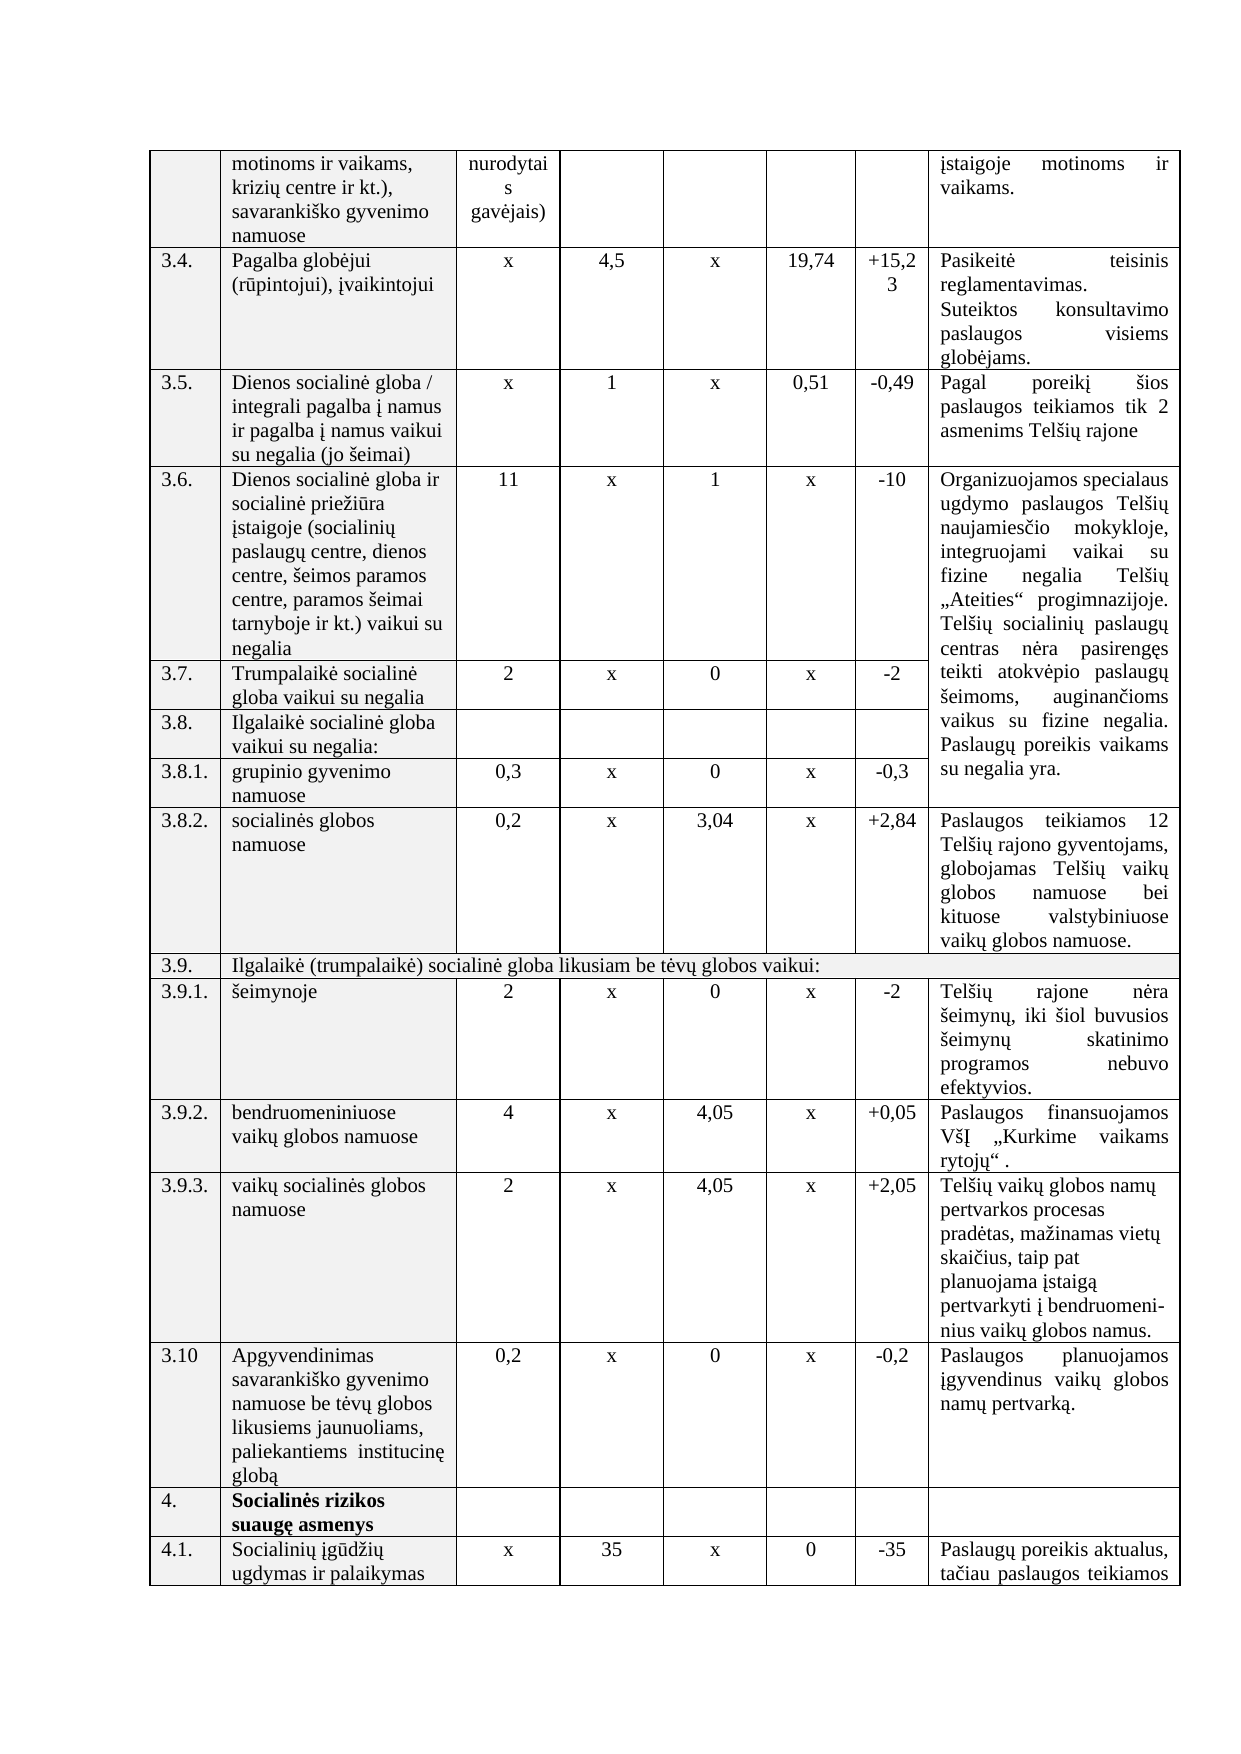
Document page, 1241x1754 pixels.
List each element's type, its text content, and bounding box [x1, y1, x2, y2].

table_cell [457, 710, 559, 758]
table_cell 0,3 [457, 759, 559, 807]
table_cell grupinio gyvenimo namuose [221, 759, 456, 807]
table_cell 3.9.1. [151, 979, 220, 1099]
table_cell 3.8. [151, 710, 220, 758]
table_cell x [561, 979, 663, 1099]
table_cell x [561, 467, 663, 659]
table_cell Socialinės rizikos suaugę asmenys [221, 1488, 456, 1536]
table_cell x [767, 1343, 855, 1487]
table_cell Ilgalaikė (trumpalaikė) socialinė globa likusiam be tėvų globos vaikui: [221, 954, 1179, 977]
table_cell [664, 710, 766, 758]
table_cell Pasikeitė teisinis reglamentavimas. Suteiktos konsultavimo paslaugos visiems globėjams. [929, 248, 1179, 369]
table_cell x [767, 1100, 855, 1172]
table_cell vaikų socialinės globos namuose [221, 1173, 456, 1342]
table_cell 4 [457, 1100, 559, 1172]
table_cell x [767, 979, 855, 1099]
table_cell Pagalba globėjui (rūpintojui), įvaikintojui [221, 248, 456, 369]
table_cell Trumpalaikė socialinė globa vaikui su negalia [221, 661, 456, 709]
table_cell 1 [561, 370, 663, 466]
table_cell [561, 1488, 663, 1536]
table_cell x [767, 661, 855, 709]
table_cell 4,05 [664, 1173, 766, 1342]
table_cell [151, 151, 220, 247]
table_cell 3.7. [151, 661, 220, 709]
table_cell x [457, 248, 559, 369]
table_cell Pagal poreikį šios paslaugos teikiamos tik 2 asmenims Telšių rajone [929, 370, 1179, 466]
table_cell 3.6. [151, 467, 220, 659]
table_cell 0 [664, 1343, 766, 1487]
table_cell [856, 710, 928, 758]
table_cell +2,05 [856, 1173, 928, 1342]
table_cell 1 [664, 467, 766, 659]
table_cell Telšių vaikų globos namų pertvarkos procesas pradėtas, mažinamas vietų skaičius, taip pat planuojama įstaigą pertvarkyti į bendruomeni-nius vaikų globos namus. [929, 1173, 1179, 1342]
table_cell -0,2 [856, 1343, 928, 1487]
table_cell Dienos socialinė globa / integrali pagalba į namus ir pagalba į namus vaikui su negalia (jo šeimai) [221, 370, 456, 466]
table_cell -0,3 [856, 759, 928, 807]
table_cell -2 [856, 661, 928, 709]
table_cell [856, 151, 928, 247]
table_cell +15,23 [856, 248, 928, 369]
table_cell 3,04 [664, 808, 766, 952]
table_cell x [457, 370, 559, 466]
table_cell [767, 1488, 855, 1536]
table_cell +2,84 [856, 808, 928, 952]
table_cell [767, 710, 855, 758]
table_cell 4. [151, 1488, 220, 1536]
table_cell Paslaugų poreikis aktualus, tačiau paslaugos teikiamos [929, 1537, 1179, 1585]
table_cell 3.5. [151, 370, 220, 466]
table_cell -35 [856, 1537, 928, 1585]
table_cell Socialinių įgūdžių ugdymas ir palaikymas [221, 1537, 456, 1585]
table_cell x [767, 467, 855, 659]
table_cell 2 [457, 661, 559, 709]
table_cell Telšių rajone nėra šeimynų, iki šiol buvusios šeimynų skatinimo programos nebuvo efektyvios. [929, 979, 1179, 1099]
table_cell -10 [856, 467, 928, 659]
table_cell [664, 151, 766, 247]
table_cell Organizuojamos specialaus ugdymo paslaugos Telšių naujamiesčio mokykloje, integruojami vaikai su fizine negalia Telšių „Ateities“ progimnazijoje. Telšių socialinių paslaugų centras nėra pasirengęs teikti atokvėpio paslaugų šeimoms, auginančioms vaikus su fizine negalia. Paslaugų poreikis vaikams su negalia yra. [929, 467, 1179, 807]
table_cell [561, 151, 663, 247]
table_cell Ilgalaikė socialinė globa vaikui su negalia: [221, 710, 456, 758]
table_cell [929, 1488, 1179, 1536]
table_cell [664, 1488, 766, 1536]
table_cell 3.4. [151, 248, 220, 369]
table_cell motinoms ir vaikams, krizių centre ir kt.), savarankiško gyvenimo namuose [221, 151, 456, 247]
table_cell nurodytais gavėjais) [457, 151, 559, 247]
table_cell x [767, 759, 855, 807]
table_cell 3.9.2. [151, 1100, 220, 1172]
table_cell Paslaugos finansuojamos VšĮ „Kurkime vaikams rytojų“ . [929, 1100, 1179, 1172]
table_cell -0,49 [856, 370, 928, 466]
table_cell Paslaugos planuojamos įgyvendinus vaikų globos namų pertvarką. [929, 1343, 1179, 1487]
table_cell 35 [561, 1537, 663, 1585]
table_cell įstaigoje motinoms ir vaikams. [929, 151, 1179, 247]
table_cell 3.10 [151, 1343, 220, 1487]
table_cell x [561, 1173, 663, 1342]
table_cell bendruomeniniuose vaikų globos namuose [221, 1100, 456, 1172]
table_cell [767, 151, 855, 247]
table_cell socialinės globos namuose [221, 808, 456, 952]
table_cell šeimynoje [221, 979, 456, 1099]
table_cell x [664, 1537, 766, 1585]
table_cell 0,2 [457, 1343, 559, 1487]
table_cell 3.9. [151, 954, 220, 977]
table_cell 2 [457, 979, 559, 1099]
table_cell [561, 710, 663, 758]
table_cell x [664, 248, 766, 369]
table_cell 4,05 [664, 1100, 766, 1172]
table_cell x [561, 759, 663, 807]
table_cell [457, 1488, 559, 1536]
table_cell Dienos socialinė globa ir socialinė priežiūra įstaigoje (socialinių paslaugų centre, dienos centre, šeimos paramos centre, paramos šeimai tarnyboje ir kt.) vaikui su negalia [221, 467, 456, 659]
table_cell 0,51 [767, 370, 855, 466]
table_cell x [561, 1343, 663, 1487]
table_cell Apgyvendinimas savarankiško gyvenimo namuose be tėvų globos likusiems jaunuoliams, paliekantiems institucinę globą [221, 1343, 456, 1487]
table_cell 11 [457, 467, 559, 659]
table_cell 0 [664, 759, 766, 807]
table_cell +0,05 [856, 1100, 928, 1172]
table_cell 4,5 [561, 248, 663, 369]
table_cell 2 [457, 1173, 559, 1342]
table_cell [856, 1488, 928, 1536]
table_cell -2 [856, 979, 928, 1099]
table_cell x [767, 1173, 855, 1342]
table_cell 3.9.3. [151, 1173, 220, 1342]
table_cell 3.8.2. [151, 808, 220, 952]
table_cell x [561, 661, 663, 709]
table_cell 19,74 [767, 248, 855, 369]
table_cell x [664, 370, 766, 466]
table_cell 3.8.1. [151, 759, 220, 807]
table_cell x [457, 1537, 559, 1585]
table_cell x [561, 808, 663, 952]
table_cell 0 [664, 661, 766, 709]
table_cell Paslaugos teikiamos 12 Telšių rajono gyventojams, globojamas Telšių vaikų globos namuose bei kituose valstybiniuose vaikų globos namuose. [929, 808, 1179, 952]
table_cell 0 [664, 979, 766, 1099]
table_cell 4.1. [151, 1537, 220, 1585]
table_cell x [767, 808, 855, 952]
table_cell 0 [767, 1537, 855, 1585]
table_cell x [561, 1100, 663, 1172]
table_cell 0,2 [457, 808, 559, 952]
